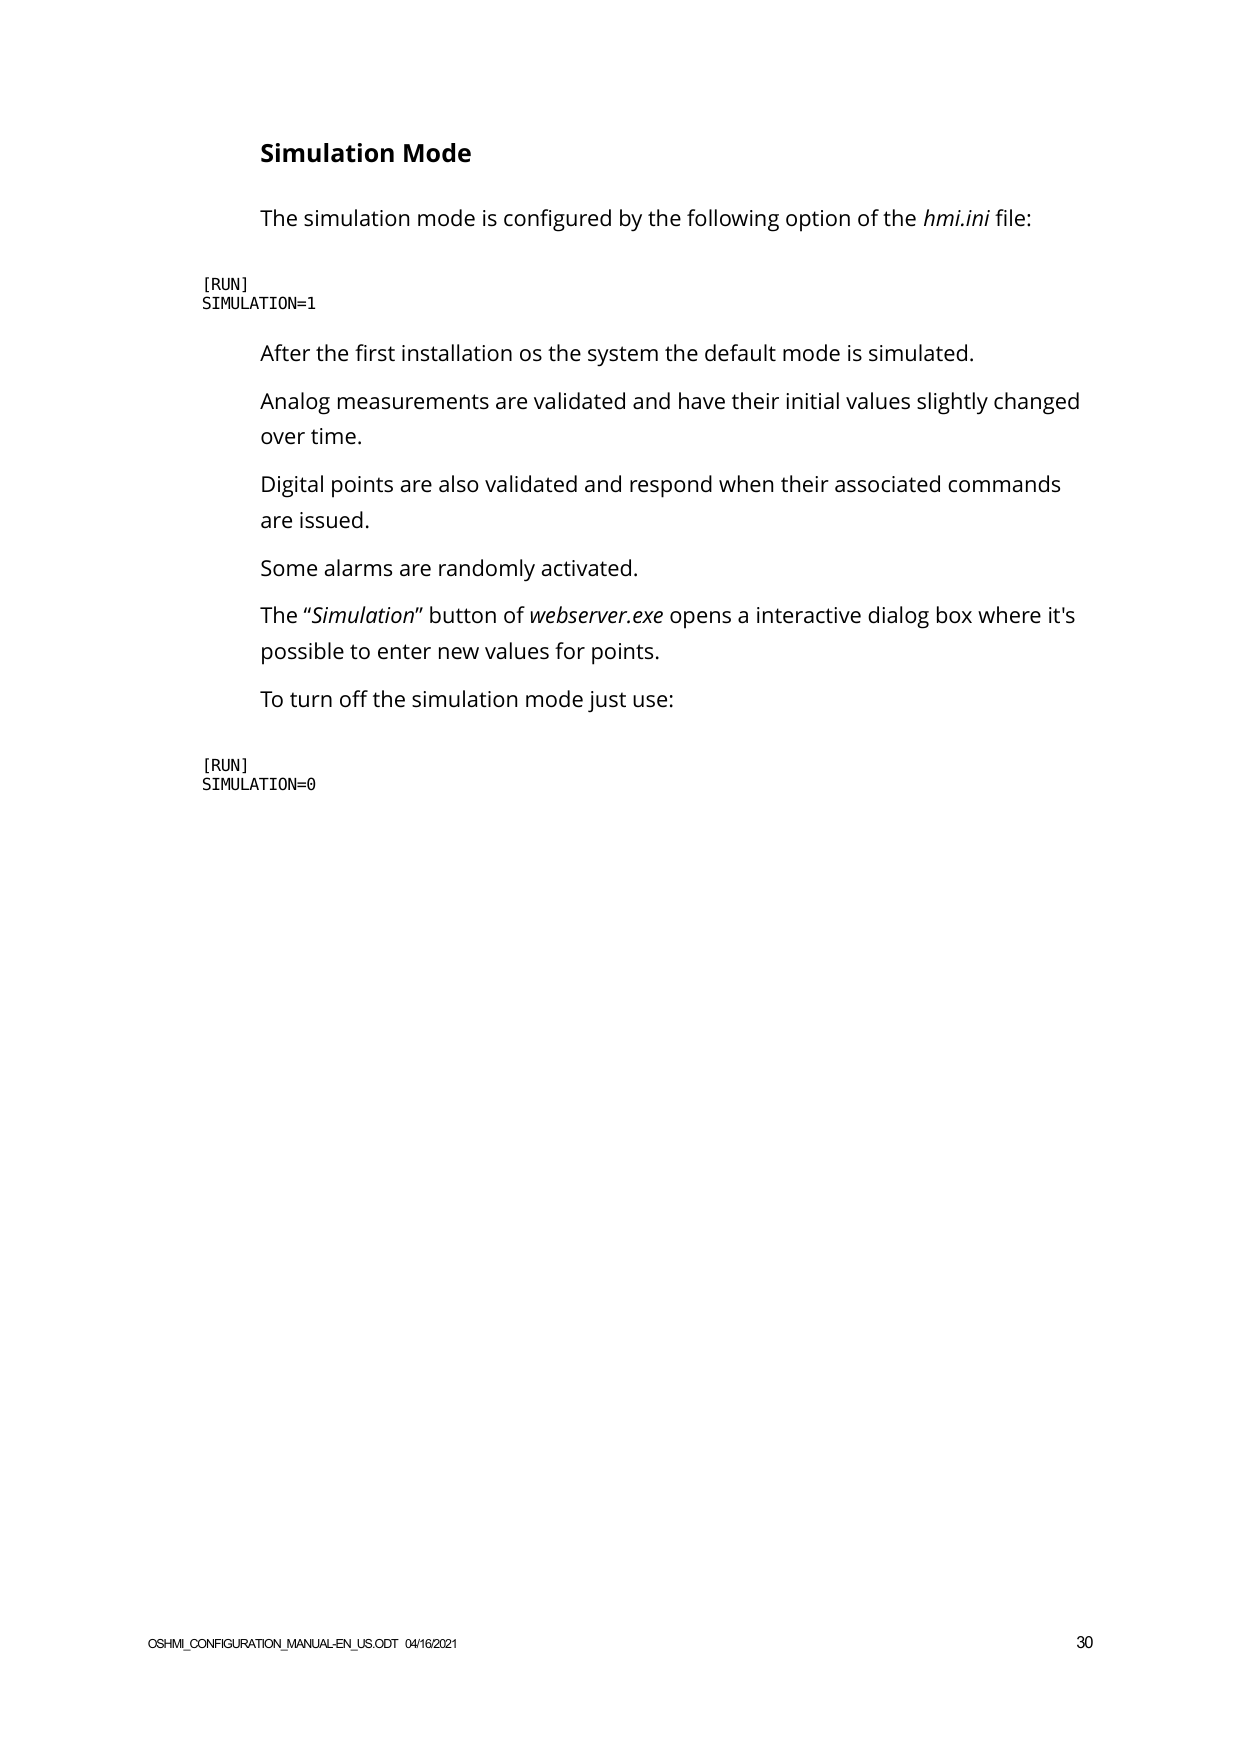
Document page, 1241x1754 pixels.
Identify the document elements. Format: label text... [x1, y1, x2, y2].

text Some alarms are randomly activated. [260, 552, 1093, 582]
text SIMULATION=1 [202, 294, 1093, 314]
subtitle Simulation Mode [260, 136, 1093, 170]
text Digital points are also validated and respond when their associated commands are issued. [260, 469, 1093, 534]
text The “Simulation” button of webserver.exe opens a interactive dialog box where it's possible to enter new values for points. [260, 600, 1093, 666]
text To turn off the simulation mode just use: [260, 684, 1093, 713]
text SIMULATION=0 [202, 775, 1093, 794]
text [RUN] [202, 756, 1093, 775]
text Analog measurements are validated and have their initial values slightly changed over time. [260, 386, 1093, 451]
text After the first installation os the system the default mode is simulated. [260, 338, 1093, 368]
text [RUN] [202, 275, 1093, 294]
text The simulation mode is configured by the following option of the hmi.ini file: [260, 203, 1093, 233]
